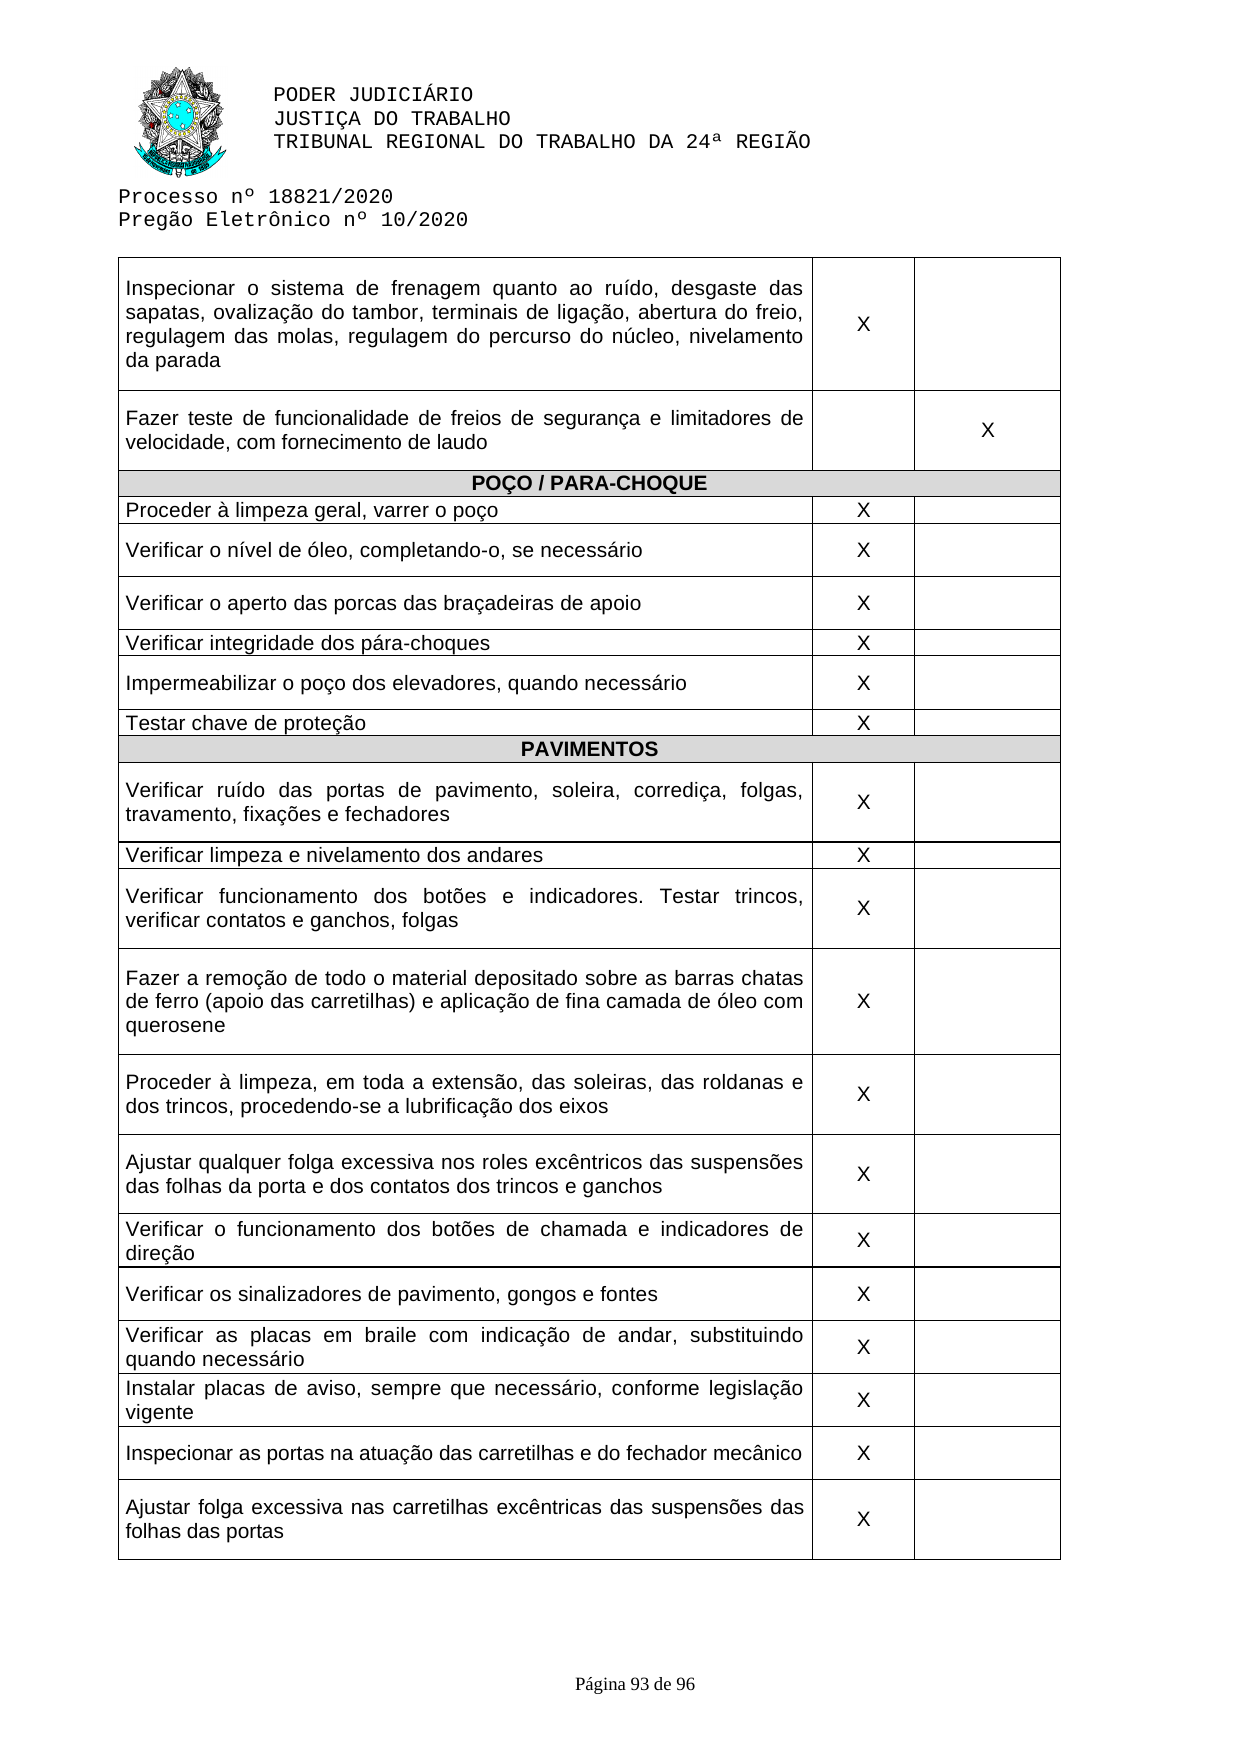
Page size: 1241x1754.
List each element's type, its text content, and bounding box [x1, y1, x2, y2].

table_cell X [813, 497, 914, 523]
table_cell Fazer teste de funcionalidade de freios de segurança e limitadores de velocidade, com fornecimento de laudo [119, 391, 812, 469]
table_cell X [813, 763, 914, 841]
table_cell [915, 524, 1060, 576]
table_cell POÇO / PARA-CHOQUE [119, 471, 1060, 496]
table_cell X [813, 949, 914, 1054]
table_cell Verificar limpeza e nivelamento dos andares [119, 843, 812, 868]
table_cell X [813, 577, 914, 629]
table_cell Impermeabilizar o poço dos elevadores, quando necessário [119, 656, 812, 708]
table_cell Inspecionar o sistema de frenagem quanto ao ruído, desgaste das sapatas, ovalização do tambor, terminais de ligação, abertura do freio, regulagem das molas, regulagem do percurso do núcleo, nivelamento da parada [119, 258, 812, 390]
table_cell [915, 949, 1060, 1054]
table_cell X [813, 1321, 914, 1373]
table_cell X [813, 869, 914, 948]
table_cell [915, 869, 1060, 948]
table_cell [915, 843, 1060, 868]
table_cell Inspecionar as portas na atuação das carretilhas e do fechador mecânico [119, 1427, 812, 1479]
table_cell X [813, 843, 914, 868]
table_cell X [813, 1055, 914, 1133]
table_cell [915, 1480, 1060, 1558]
table_cell X [813, 1268, 914, 1319]
table_cell [915, 710, 1060, 735]
table_cell X [813, 710, 914, 735]
table_cell [915, 656, 1060, 708]
table_cell X [813, 1374, 914, 1426]
table_cell [915, 577, 1060, 629]
table_cell Verificar integridade dos pára-choques [119, 630, 812, 655]
table_cell Verificar o nível de óleo, completando-o, se necessário [119, 524, 812, 576]
table_cell PAVIMENTOS [119, 736, 1060, 762]
table_cell X [813, 1135, 914, 1213]
table_cell X [813, 258, 914, 390]
table_cell [915, 1135, 1060, 1213]
table_cell [915, 630, 1060, 655]
table_cell Ajustar qualquer folga excessiva nos roles excêntricos das suspensões das folhas da porta e dos contatos dos trincos e ganchos [119, 1135, 812, 1213]
table_cell Verificar as placas em braile com indicação de andar, substituindo quando necessário [119, 1321, 812, 1373]
table_cell X [813, 656, 914, 708]
table_cell [915, 1374, 1060, 1426]
table_cell Proceder à limpeza, em toda a extensão, das soleiras, das roldanas e dos trincos, procedendo-se a lubrificação dos eixos [119, 1055, 812, 1133]
table_cell X [813, 1480, 914, 1558]
table_cell [915, 1268, 1060, 1319]
table_cell X [813, 1214, 914, 1266]
table_cell X [813, 1427, 914, 1479]
table_cell X [813, 524, 914, 576]
table_cell Verificar funcionamento dos botões e indicadores. Testar trincos, verificar contatos e ganchos, folgas [119, 869, 812, 948]
table_cell [915, 1427, 1060, 1479]
table_cell Testar chave de proteção [119, 710, 812, 735]
picture [133, 66, 228, 178]
table_cell X [915, 391, 1060, 469]
table_cell Verificar o aperto das porcas das braçadeiras de apoio [119, 577, 812, 629]
table_cell Ajustar folga excessiva nas carretilhas excêntricas das suspensões das folhas das portas [119, 1480, 812, 1558]
table_cell Fazer a remoção de todo o material depositado sobre as barras chatas de ferro (apoio das carretilhas) e aplicação de fina camada de óleo com querosene [119, 949, 812, 1054]
table_cell [915, 1055, 1060, 1133]
table_cell [915, 497, 1060, 523]
table_cell X [813, 630, 914, 655]
table_cell Proceder à limpeza geral, varrer o poço [119, 497, 812, 523]
table_cell Instalar placas de aviso, sempre que necessário, conforme legislação vigente [119, 1374, 812, 1426]
table_cell [915, 763, 1060, 841]
table_cell [813, 391, 914, 469]
table_cell Verificar o funcionamento dos botões de chamada e indicadores de direção [119, 1214, 812, 1266]
table_cell [915, 258, 1060, 390]
table_cell [915, 1321, 1060, 1373]
table_cell Verificar ruído das portas de pavimento, soleira, corrediça, folgas, travamento, fixações e fechadores [119, 763, 812, 841]
table_cell [915, 1214, 1060, 1266]
table_cell Verificar os sinalizadores de pavimento, gongos e fontes [119, 1268, 812, 1319]
